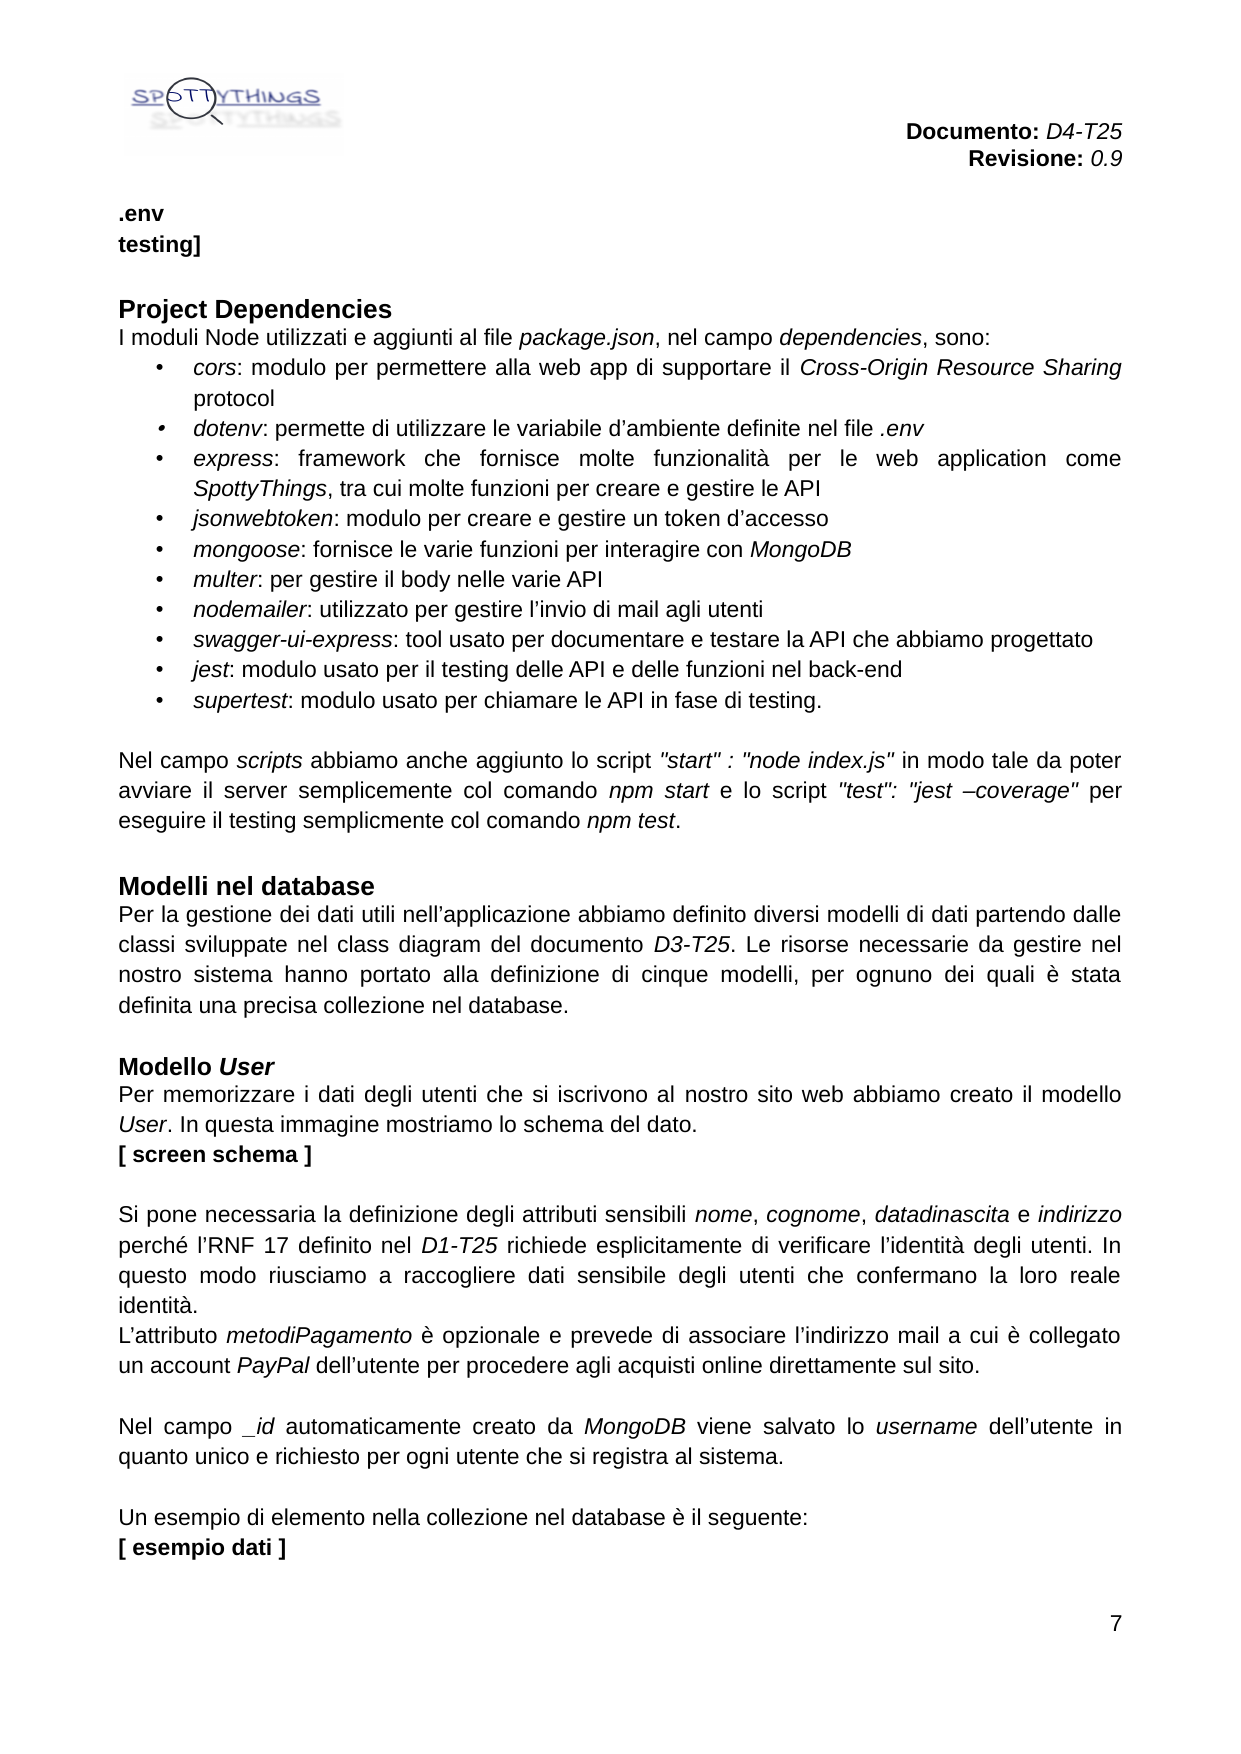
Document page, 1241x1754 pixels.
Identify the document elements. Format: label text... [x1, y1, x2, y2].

text Nel campo _id automaticamente creato da MongoDB viene salvato lo username dell’utente in quanto unico e richiesto per ogni utente che si registra al sistema. [118, 1413, 1122, 1469]
list supertest: modulo usato per chiamare le API in fase di testing. [156, 687, 1122, 713]
list multer: per gestire il body nelle varie API [156, 566, 1122, 592]
subtitle Project Dependencies [118, 294, 1122, 324]
text Per la gestione dei dati utili nell’applicazione abbiamo definito diversi modelli di dati partendo dalle classi sviluppate nel class diagram del documento D3-T25. Le risorse necessarie da gestire nel nostro sistema hanno portato alla definizione di cinque modelli, per ognuno dei quali è stata definita una precisa collezione nel database. [118, 901, 1122, 1018]
subtitle Modelli nel database [118, 871, 1122, 901]
text .env [118, 200, 1122, 227]
list swagger-ui-express: tool usato per documentare e testare la API che abbiamo progettato [156, 626, 1122, 652]
text L’attributo metodiPagamento è opzionale e prevede di associare l’indirizzo mail a cui è collegato un account PayPal dell’utente per procedere agli acquisti online direttamente sul sito. [118, 1322, 1122, 1379]
text Si pone necessaria la definizione degli attributi sensibili nome, cognome, datadinascita e indirizzo perché l’RNF 17 definito nel D1-T25 richiede esplicitamente di verificare l’identità degli utenti. In questo modo riusciamo a raccogliere dati sensibile degli utenti che confermano la loro reale identità. [118, 1201, 1122, 1318]
list express: framework che fornisce molte funzionalità per le web application come SpottyThings, tra cui molte funzioni per creare e gestire le API [156, 445, 1122, 501]
list dotenv: permette di utilizzare le variabile d’ambiente definite nel file .env [156, 415, 1122, 441]
list nodemailer: utilizzato per gestire l’invio di mail agli utenti [156, 596, 1122, 622]
list cors: modulo per permettere alla web app di supportare il Cross-Origin Resource Sharing protocol [156, 354, 1122, 411]
picture [123, 73, 345, 156]
text [ screen schema ] [118, 1141, 1122, 1167]
text I moduli Node utilizzati e aggiunti al file package.json, nel campo dependencies, sono: [118, 324, 1122, 350]
list jsonwebtoken: modulo per creare e gestire un token d’accesso [156, 505, 1122, 532]
text testing] [118, 231, 1122, 257]
text Un esempio di elemento nella collezione nel database è il seguente: [118, 1503, 1122, 1530]
text Nel campo scripts abbiamo anche aggiunto lo script "start" : "node index.js" in modo tale da poter avviare il server semplicemente col comando npm start e lo script "test": "jest –coverage" per eseguire il testing semplicmente col comando npm test. [118, 747, 1122, 834]
subtitle Modello User [118, 1052, 1122, 1081]
list jest: modulo usato per il testing delle API e delle funzioni nel back-end [156, 656, 1122, 683]
text Per memorizzare i dati degli utenti che si iscrivono al nostro sito web abbiamo creato il modello User. In questa immagine mostriamo lo schema del dato. [118, 1081, 1122, 1137]
list mongoose: fornisce le varie funzioni per interagire con MongoDB [156, 536, 1122, 562]
text [ esempio dati ] [118, 1534, 1122, 1560]
